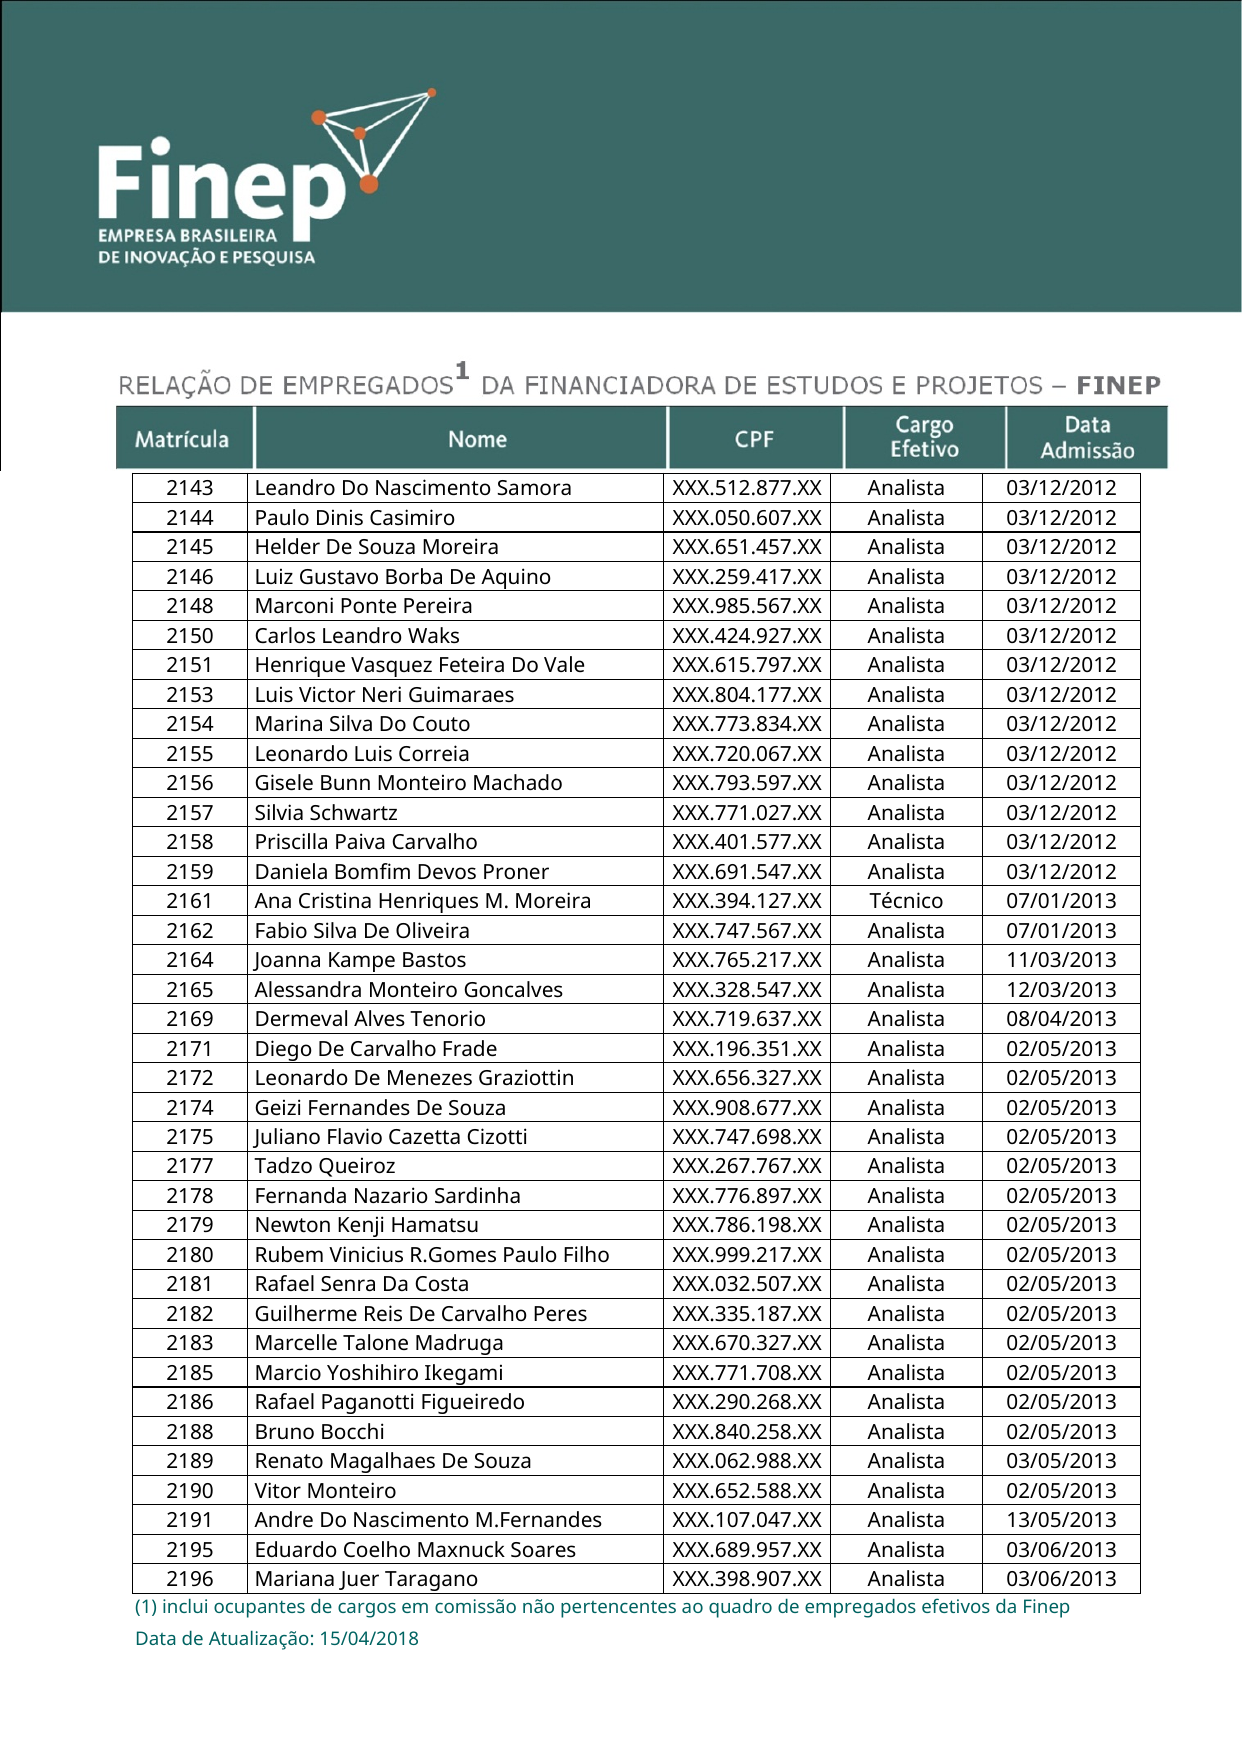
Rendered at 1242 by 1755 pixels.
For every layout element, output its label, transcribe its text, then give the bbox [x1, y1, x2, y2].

table_cell 2144 [133, 503, 247, 531]
table_cell 02/05/2013 [983, 1211, 1140, 1239]
table_cell Gisele Bunn Monteiro Machado [248, 768, 663, 797]
table_cell Analista [831, 1240, 982, 1268]
table_cell 07/01/2013 [983, 916, 1140, 944]
table_cell 2174 [133, 1093, 247, 1121]
table_cell XXX.615.797.XX [664, 650, 830, 679]
table_cell 2151 [133, 650, 247, 679]
table_cell XXX.747.567.XX [664, 916, 830, 944]
table_cell XXX.985.567.XX [664, 591, 830, 620]
table_cell 2188 [133, 1417, 247, 1445]
table_cell 2190 [133, 1476, 247, 1504]
table_cell Analista [831, 1152, 982, 1180]
table_cell Geizi Fernandes De Souza [248, 1093, 663, 1121]
table_cell 03/06/2013 [983, 1535, 1140, 1563]
table_cell XXX.776.897.XX [664, 1181, 830, 1209]
table_cell 02/05/2013 [983, 1181, 1140, 1209]
table_cell 13/05/2013 [983, 1505, 1140, 1534]
table_cell 03/12/2012 [983, 768, 1140, 797]
table_cell Rafael Senra Da Costa [248, 1270, 663, 1298]
table_cell 2180 [133, 1240, 247, 1268]
table_cell 2161 [133, 886, 247, 915]
table_cell 02/05/2013 [983, 1388, 1140, 1416]
table_cell 2172 [133, 1063, 247, 1092]
table_cell XXX.691.547.XX [664, 857, 830, 885]
table_cell Luiz Gustavo Borba De Aquino [248, 562, 663, 590]
table_cell XXX.689.957.XX [664, 1535, 830, 1563]
table_cell 03/12/2012 [983, 798, 1140, 826]
table_cell Luis Victor Neri Guimaraes [248, 680, 663, 708]
table_cell 03/12/2012 [983, 533, 1140, 561]
table_cell 2159 [133, 857, 247, 885]
table_cell Analista [831, 1063, 982, 1092]
table_cell XXX.290.268.XX [664, 1388, 830, 1416]
table_cell 03/05/2013 [983, 1446, 1140, 1475]
table_cell Tadzo Queiroz [248, 1152, 663, 1180]
table_cell Helder De Souza Moreira [248, 533, 663, 561]
table_cell Marcio Yoshihiro Ikegami [248, 1358, 663, 1386]
table_cell Analista [831, 1358, 982, 1386]
table_cell 2196 [133, 1564, 247, 1593]
table_cell 2155 [133, 739, 247, 767]
table_cell 03/12/2012 [983, 621, 1140, 649]
table_cell Marina Silva Do Couto [248, 709, 663, 738]
table_cell XXX.747.698.XX [664, 1122, 830, 1151]
table_cell Analista [831, 562, 982, 590]
table_cell XXX.908.677.XX [664, 1093, 830, 1121]
table_cell Analista [831, 1211, 982, 1239]
table_cell Diego De Carvalho Frade [248, 1034, 663, 1062]
table_cell 07/01/2013 [983, 886, 1140, 915]
table_cell 2171 [133, 1034, 247, 1062]
table_cell XXX.328.547.XX [664, 975, 830, 1003]
table_cell 2177 [133, 1152, 247, 1180]
table_cell 2148 [133, 591, 247, 620]
table_cell 2182 [133, 1299, 247, 1327]
table_cell 03/12/2012 [983, 503, 1140, 531]
table_cell Analista [831, 1446, 982, 1475]
table_cell XXX.786.198.XX [664, 1211, 830, 1239]
table_cell XXX.793.597.XX [664, 768, 830, 797]
table_cell XXX.062.988.XX [664, 1446, 830, 1475]
table_cell XXX.840.258.XX [664, 1417, 830, 1445]
table_cell Rubem Vinicius R.Gomes Paulo Filho [248, 1240, 663, 1268]
table_cell XXX.032.507.XX [664, 1270, 830, 1298]
table_cell Paulo Dinis Casimiro [248, 503, 663, 531]
table_cell XXX.719.637.XX [664, 1004, 830, 1033]
table_cell 2195 [133, 1535, 247, 1563]
table_cell 2189 [133, 1446, 247, 1475]
table_cell Analista [831, 1181, 982, 1209]
table_cell 03/06/2013 [983, 1564, 1140, 1593]
table_cell 2156 [133, 768, 247, 797]
table_cell 02/05/2013 [983, 1063, 1140, 1092]
table_cell 03/12/2012 [983, 562, 1140, 590]
table_cell 2154 [133, 709, 247, 738]
table_cell 08/04/2013 [983, 1004, 1140, 1033]
table_cell Analista [831, 533, 982, 561]
table_cell XXX.259.417.XX [664, 562, 830, 590]
table_cell 02/05/2013 [983, 1417, 1140, 1445]
table_cell Alessandra Monteiro Goncalves [248, 975, 663, 1003]
table_cell XXX.765.217.XX [664, 945, 830, 974]
table_cell Silvia Schwartz [248, 798, 663, 826]
table_cell Analista [831, 798, 982, 826]
table_cell Marconi Ponte Pereira [248, 591, 663, 620]
table_cell 02/05/2013 [983, 1122, 1140, 1151]
table_cell Analista [831, 768, 982, 797]
table_cell XXX.050.607.XX [664, 503, 830, 531]
table_cell Guilherme Reis De Carvalho Peres [248, 1299, 663, 1327]
table_cell 2181 [133, 1270, 247, 1298]
table_cell 02/05/2013 [983, 1299, 1140, 1327]
table_cell Analista [831, 1417, 982, 1445]
table_cell 2150 [133, 621, 247, 649]
table_cell XXX.196.351.XX [664, 1034, 830, 1062]
table_cell XXX.335.187.XX [664, 1299, 830, 1327]
table_cell 2175 [133, 1122, 247, 1151]
table_cell 2179 [133, 1211, 247, 1239]
table_cell Analista [831, 1122, 982, 1151]
table_cell Analista [831, 1329, 982, 1357]
table_cell Técnico [831, 886, 982, 915]
table_cell Analista [831, 503, 982, 531]
table_cell XXX.401.577.XX [664, 827, 830, 856]
table_cell 11/03/2013 [983, 945, 1140, 974]
table_cell XXX.720.067.XX [664, 739, 830, 767]
table_cell 02/05/2013 [983, 1329, 1140, 1357]
table_cell Analista [831, 1299, 982, 1327]
table_cell Mariana Juer Taragano [248, 1564, 663, 1593]
table_cell XXX.652.588.XX [664, 1476, 830, 1504]
table_cell Analista [831, 474, 982, 502]
table_cell Leonardo De Menezes Graziottin [248, 1063, 663, 1092]
table_cell 03/12/2012 [983, 827, 1140, 856]
table_cell 2158 [133, 827, 247, 856]
table_cell Analista [831, 591, 982, 620]
table_cell 2178 [133, 1181, 247, 1209]
table_cell 2164 [133, 945, 247, 974]
table_cell Marcelle Talone Madruga [248, 1329, 663, 1357]
table_cell 2157 [133, 798, 247, 826]
table_cell Analista [831, 1476, 982, 1504]
table_cell 02/05/2013 [983, 1240, 1140, 1268]
table_cell Fabio Silva De Oliveira [248, 916, 663, 944]
table_cell 12/03/2013 [983, 975, 1140, 1003]
table_cell Henrique Vasquez Feteira Do Vale [248, 650, 663, 679]
table_cell 03/12/2012 [983, 739, 1140, 767]
table_cell Analista [831, 857, 982, 885]
table_cell 02/05/2013 [983, 1152, 1140, 1180]
table_cell Eduardo Coelho Maxnuck Soares [248, 1535, 663, 1563]
table_cell Analista [831, 650, 982, 679]
table_cell Analista [831, 1004, 982, 1033]
table_cell 03/12/2012 [983, 474, 1140, 502]
table_cell Analista [831, 945, 982, 974]
table_cell Fernanda Nazario Sardinha [248, 1181, 663, 1209]
table_cell Analista [831, 975, 982, 1003]
table_cell Leandro Do Nascimento Samora [248, 474, 663, 502]
table_cell 02/05/2013 [983, 1270, 1140, 1298]
table_cell XXX.771.027.XX [664, 798, 830, 826]
table_cell Dermeval Alves Tenorio [248, 1004, 663, 1033]
table_cell 2143 [133, 474, 247, 502]
table_cell XXX.394.127.XX [664, 886, 830, 915]
table_cell Analista [831, 709, 982, 738]
table_cell XXX.771.708.XX [664, 1358, 830, 1386]
table_cell 2146 [133, 562, 247, 590]
table_cell 2183 [133, 1329, 247, 1357]
table_cell XXX.398.907.XX [664, 1564, 830, 1593]
table_cell Analista [831, 827, 982, 856]
table_cell 2165 [133, 975, 247, 1003]
table_cell 2162 [133, 916, 247, 944]
table_cell Renato Magalhaes De Souza [248, 1446, 663, 1475]
table_cell 2153 [133, 680, 247, 708]
table_cell Vitor Monteiro [248, 1476, 663, 1504]
table_cell Rafael Paganotti Figueiredo [248, 1388, 663, 1416]
table_cell XXX.804.177.XX [664, 680, 830, 708]
table_cell 03/12/2012 [983, 709, 1140, 738]
table_cell XXX.107.047.XX [664, 1505, 830, 1534]
table_cell Analista [831, 1564, 982, 1593]
table_cell XXX.999.217.XX [664, 1240, 830, 1268]
table_cell 03/12/2012 [983, 680, 1140, 708]
table_cell 2185 [133, 1358, 247, 1386]
table_cell XXX.670.327.XX [664, 1329, 830, 1357]
table_cell 02/05/2013 [983, 1476, 1140, 1504]
table_cell 02/05/2013 [983, 1034, 1140, 1062]
table_cell 2169 [133, 1004, 247, 1033]
table_cell Andre Do Nascimento M.Fernandes [248, 1505, 663, 1534]
table_cell 03/12/2012 [983, 857, 1140, 885]
table_cell Analista [831, 916, 982, 944]
table_cell XXX.267.767.XX [664, 1152, 830, 1180]
table_cell 2191 [133, 1505, 247, 1534]
table_cell XXX.512.877.XX [664, 474, 830, 502]
table_cell Newton Kenji Hamatsu [248, 1211, 663, 1239]
table_cell Analista [831, 680, 982, 708]
table_cell Daniela Bomfim Devos Proner [248, 857, 663, 885]
table_cell Priscilla Paiva Carvalho [248, 827, 663, 856]
table_cell Analista [831, 1034, 982, 1062]
table_cell Analista [831, 1388, 982, 1416]
table_cell Joanna Kampe Bastos [248, 945, 663, 974]
table_cell XXX.651.457.XX [664, 533, 830, 561]
table_cell Analista [831, 1093, 982, 1121]
table_cell Analista [831, 621, 982, 649]
table_cell Carlos Leandro Waks [248, 621, 663, 649]
table_cell XXX.773.834.XX [664, 709, 830, 738]
table_cell Ana Cristina Henriques M. Moreira [248, 886, 663, 915]
table_cell Analista [831, 1505, 982, 1534]
table_cell 02/05/2013 [983, 1358, 1140, 1386]
table_cell Bruno Bocchi [248, 1417, 663, 1445]
table_cell Leonardo Luis Correia [248, 739, 663, 767]
table_cell 2145 [133, 533, 247, 561]
table_cell 03/12/2012 [983, 650, 1140, 679]
table_cell XXX.424.927.XX [664, 621, 830, 649]
table_cell Juliano Flavio Cazetta Cizotti [248, 1122, 663, 1151]
table_cell Analista [831, 739, 982, 767]
table_cell XXX.656.327.XX [664, 1063, 830, 1092]
table_cell 03/12/2012 [983, 591, 1140, 620]
table_cell Analista [831, 1270, 982, 1298]
table_cell 2186 [133, 1388, 247, 1416]
table_cell 02/05/2013 [983, 1093, 1140, 1121]
table_cell Analista [831, 1535, 982, 1563]
